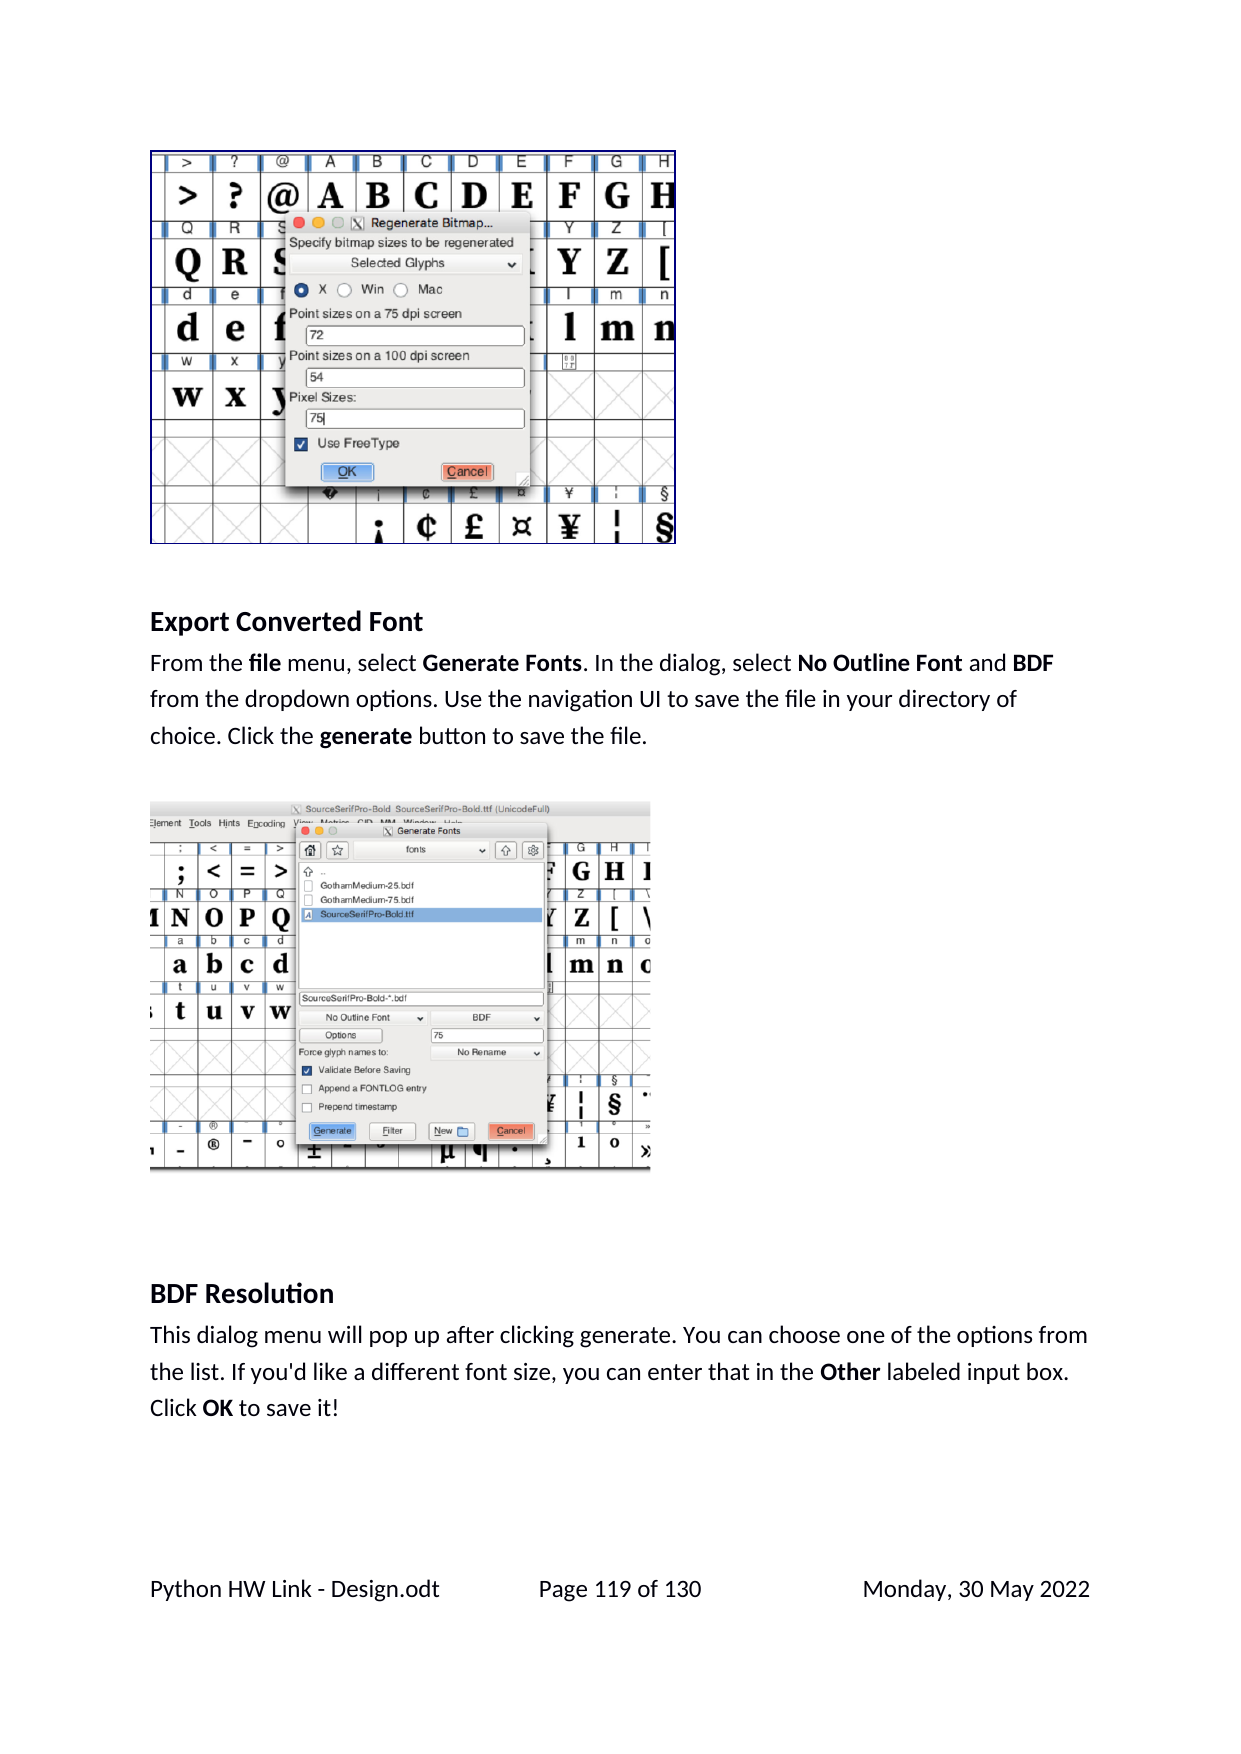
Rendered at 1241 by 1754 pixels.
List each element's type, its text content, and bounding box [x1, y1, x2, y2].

picture [150, 801, 651, 1177]
text From the file menu, select Generate Fonts. In the dialog, select No Outline Font and BDF from the dropdown options. Use the navigation UI to save the file in your directory of choice. Click the generate button to save the file. [150, 647, 1090, 750]
picture [152, 152, 674, 543]
subtitle BDF Resolution [150, 1275, 1090, 1311]
text This dialog menu will pop up after clicking generate. You can choose one of the options from the list. If you'd like a different font size, you can enter that in the Other labeled input box. Click OK to save it! [150, 1319, 1090, 1423]
subtitle Export Converted Font [150, 603, 1090, 638]
